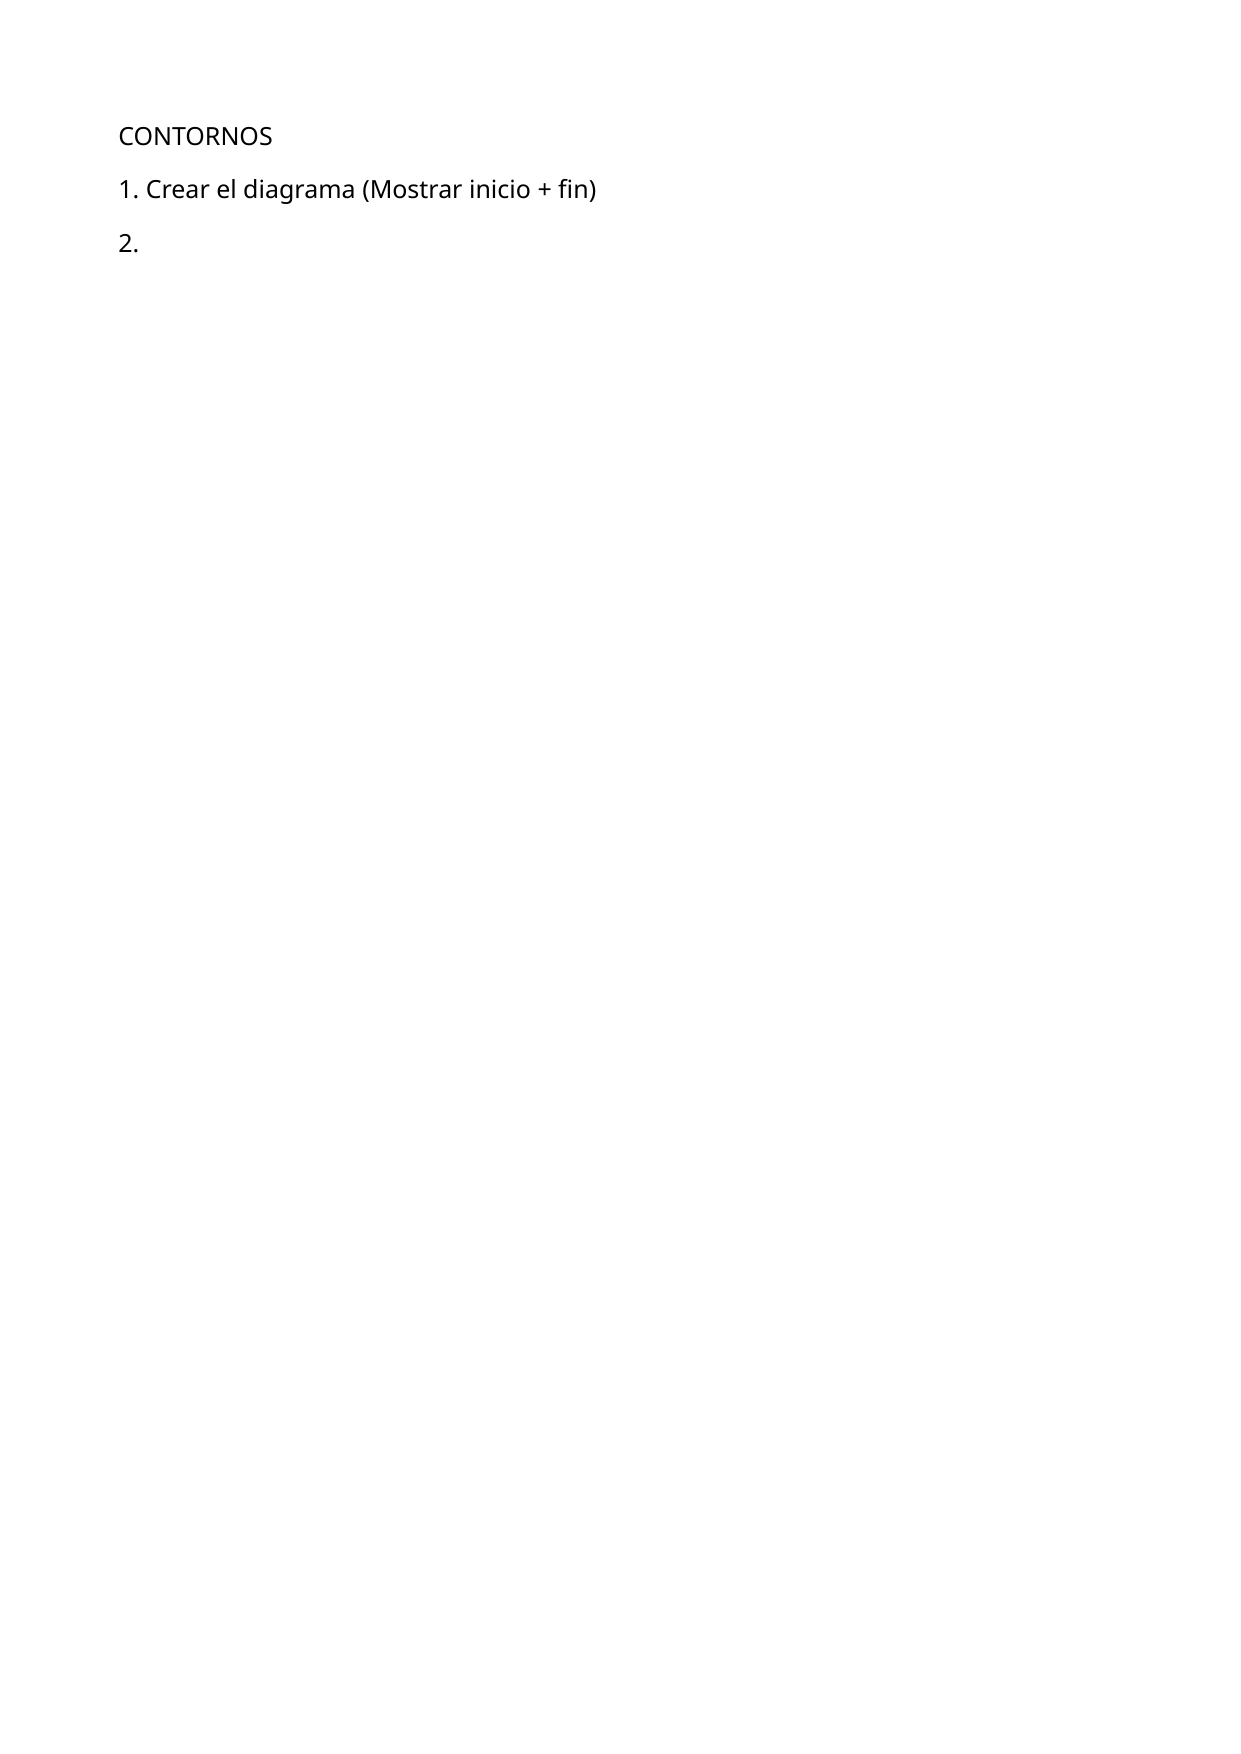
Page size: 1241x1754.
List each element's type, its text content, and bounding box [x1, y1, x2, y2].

text CONTORNOS [118, 118, 1122, 152]
text 1. Crear el diagrama (Mostrar inicio + fin) [118, 172, 1122, 206]
text 2. [118, 226, 1122, 260]
